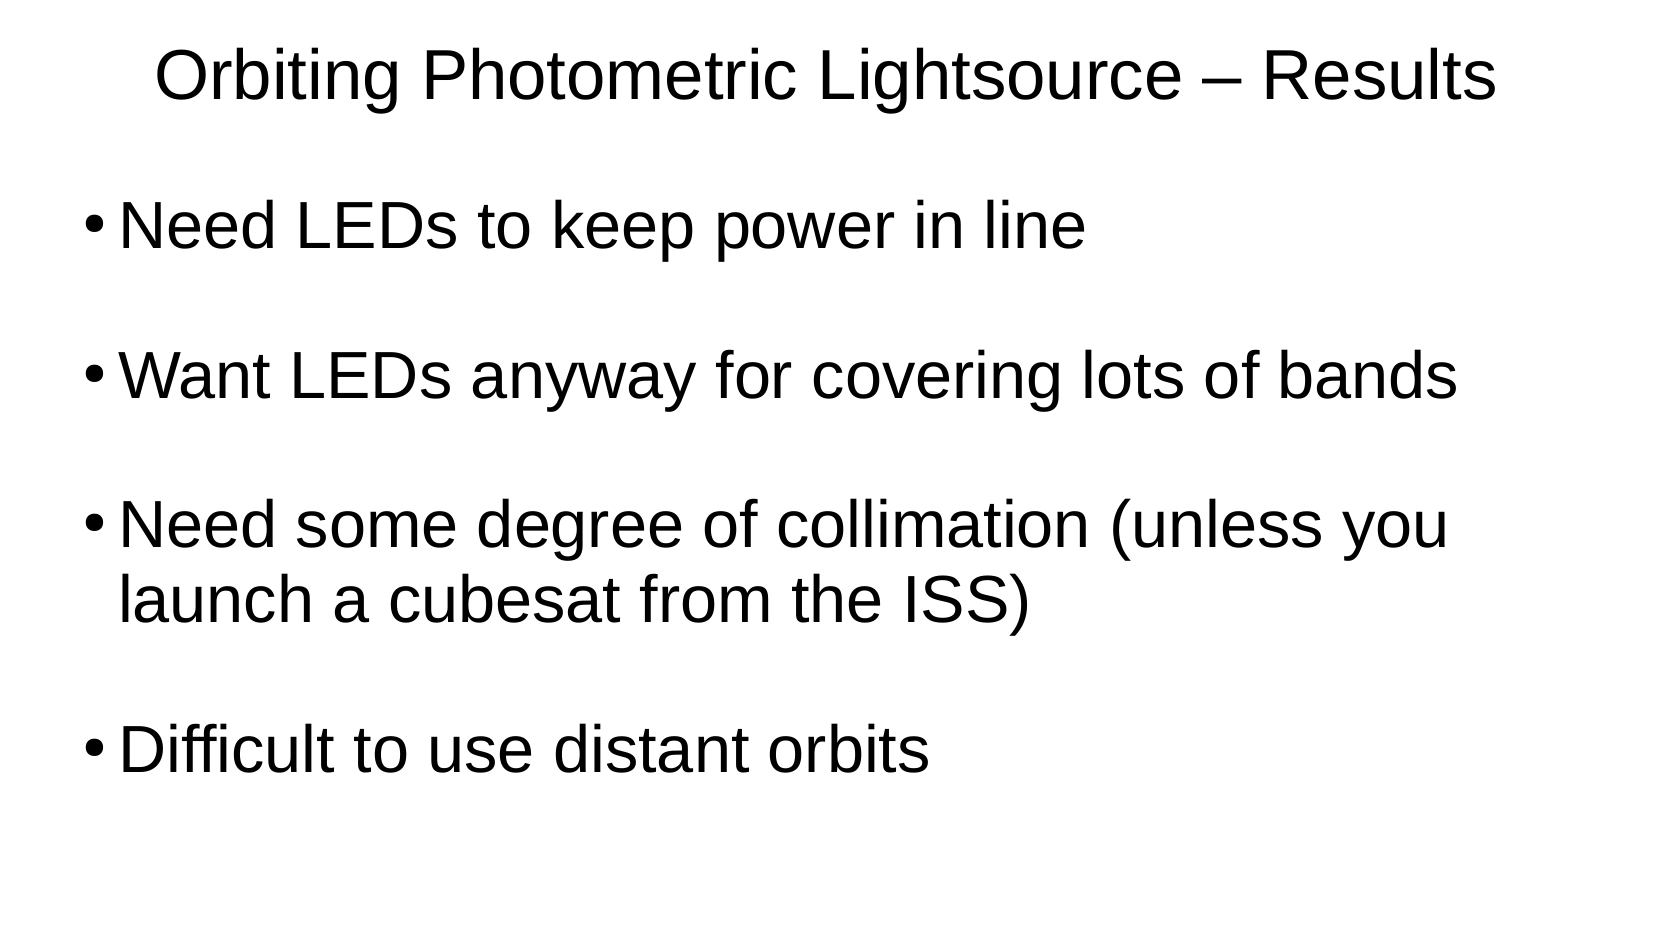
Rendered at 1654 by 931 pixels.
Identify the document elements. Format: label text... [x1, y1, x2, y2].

title Orbiting Photometric Lightsource – Results [0, 0, 1654, 151]
subtitle Need LEDs to keep power in line Want LEDs anyway for covering lots of bands Need some degree of collimation (unless you launch a cubesat from the ISS) Difficult to use distant orbits [82, 188, 1571, 787]
